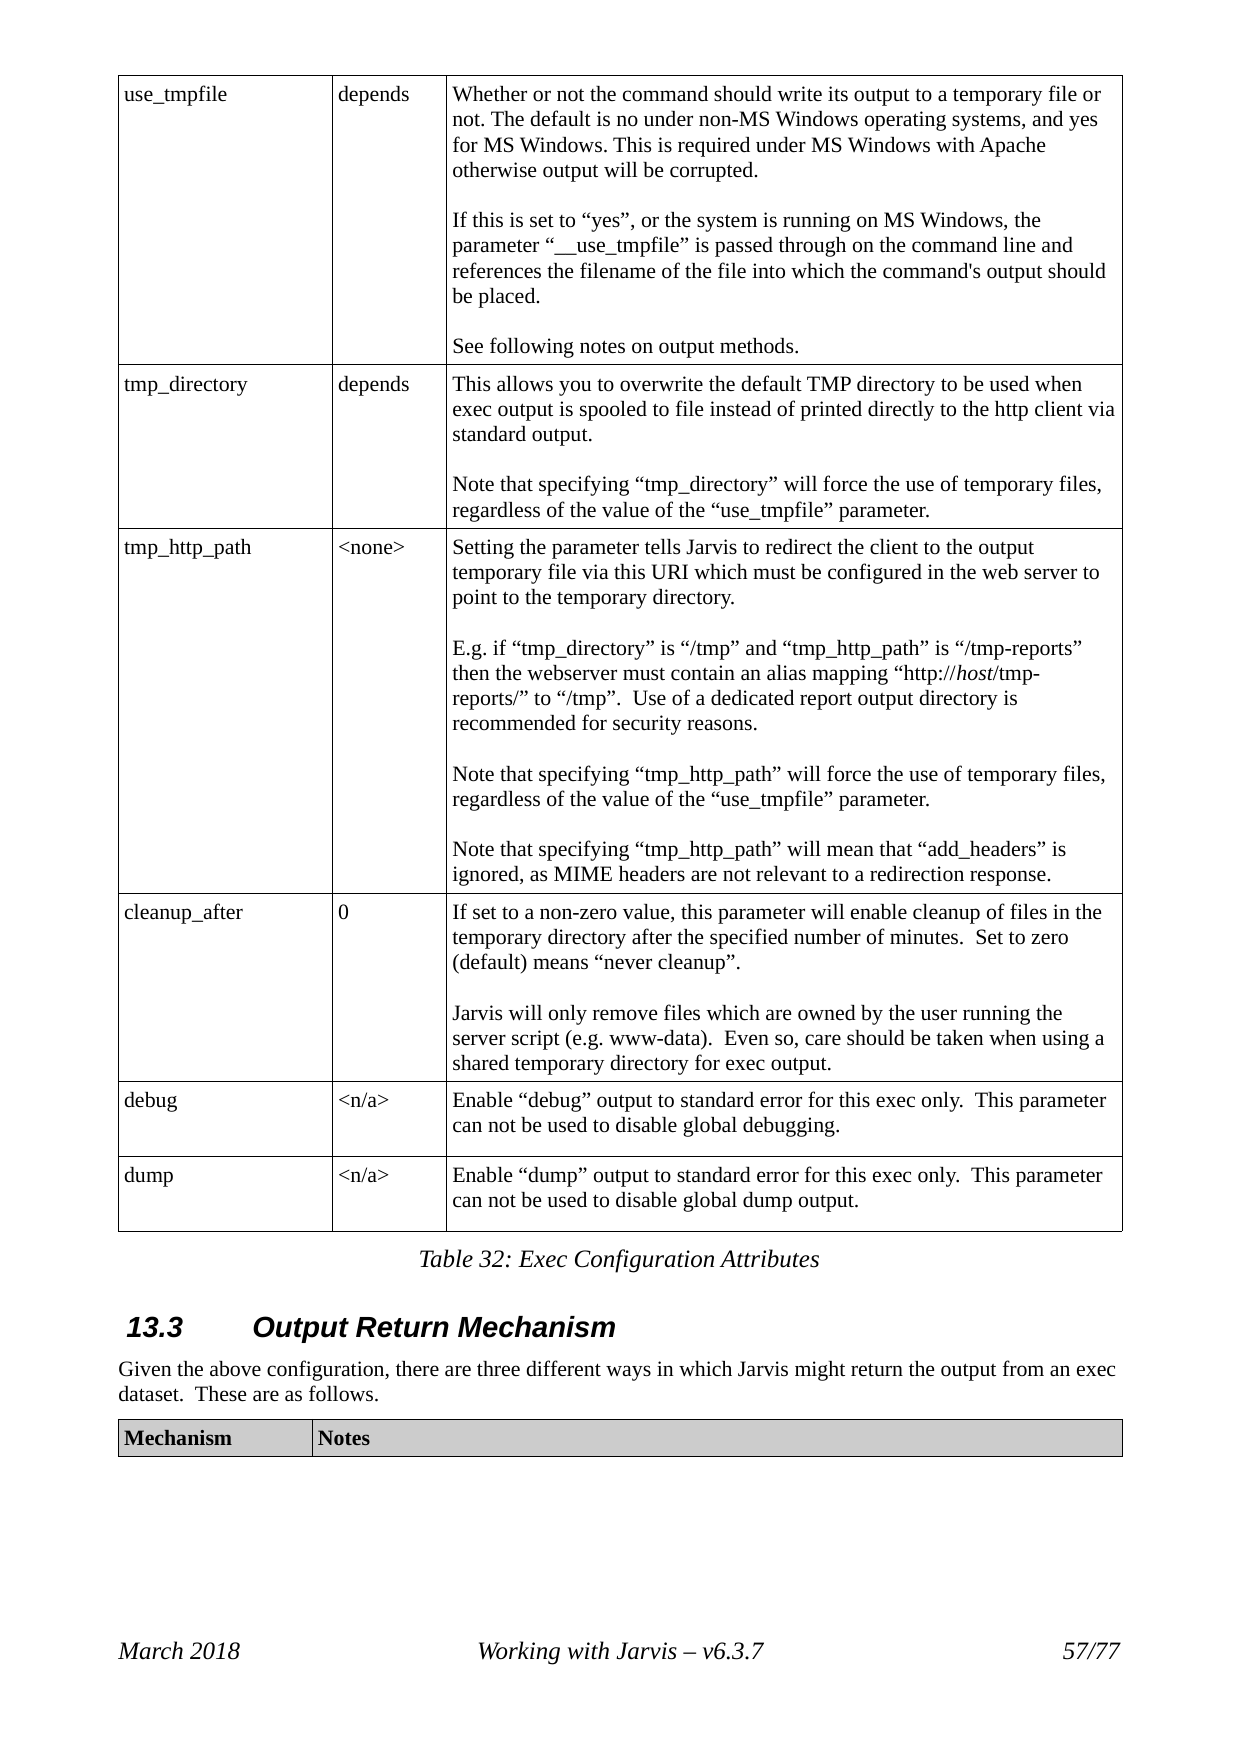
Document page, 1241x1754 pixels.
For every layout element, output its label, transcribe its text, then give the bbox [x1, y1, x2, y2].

table_header Mechanism [119, 1420, 312, 1456]
subtitle Output Return Mechanism [118, 1310, 1122, 1343]
table_cell This allows you to overwrite the default TMP directory to be used when exec output is spooled to file instead of printed directly to the http client via standard output. Note that specifying “tmp_directory” will force the use of temporary files, regardless of the value of the “use_tmpfile” parameter. [447, 365, 1122, 527]
table_cell tmp_directory [119, 365, 332, 527]
table_cell <n/a> [333, 1082, 446, 1156]
table_cell <n/a> [333, 1157, 446, 1231]
table_cell use_tmpfile [119, 76, 332, 364]
table_cell depends [333, 365, 446, 527]
table_cell Enable “dump” output to standard error for this exec only. This parameter can not be used to disable global dump output. [447, 1157, 1122, 1231]
table_cell Whether or not the command should write its output to a temporary file or not. The default is no under non-MS Windows operating systems, and yes for MS Windows. This is required under MS Windows with Apache otherwise output will be corrupted. If this is set to “yes”, or the system is running on MS Windows, the parameter “__use_tmpfile” is passed through on the command line and references the filename of the file into which the command's output should be placed. See following notes on output methods. [447, 76, 1122, 364]
table_cell <none> [333, 529, 446, 892]
table_cell cleanup_after [119, 894, 332, 1081]
table_cell 0 [333, 894, 446, 1081]
text Given the above configuration, there are three different ways in which Jarvis might return the output from an exec dataset. These are as follows. [118, 1356, 1122, 1406]
table_cell Setting the parameter tells Jarvis to redirect the client to the output temporary file via this URI which must be configured in the web server to point to the temporary directory. E.g. if “tmp_directory” is “/tmp” and “tmp_http_path” is “/tmp-reports” then the webserver must contain an alias mapping “http://host/tmp-reports/” to “/tmp”. Use of a dedicated report output directory is recommended for security reasons. Note that specifying “tmp_http_path” will force the use of temporary files, regardless of the value of the “use_tmpfile” parameter. Note that specifying “tmp_http_path” will mean that “add_headers” is ignored, as MIME headers are not relevant to a redirection response. [447, 529, 1122, 892]
table_cell tmp_http_path [119, 529, 332, 892]
table_cell dump [119, 1157, 332, 1231]
table_cell Enable “debug” output to standard error for this exec only. This parameter can not be used to disable global debugging. [447, 1082, 1122, 1156]
table_cell debug [119, 1082, 332, 1156]
table_cell depends [333, 76, 446, 364]
table_header Notes [313, 1420, 1122, 1456]
text Table 32: Exec Configuration Attributes [118, 1244, 1122, 1272]
table_cell If set to a non-zero value, this parameter will enable cleanup of files in the temporary directory after the specified number of minutes. Set to zero (default) means “never cleanup”. Jarvis will only remove files which are owned by the user running the server script (e.g. www-data). Even so, care should be taken when using a shared temporary directory for exec output. [447, 894, 1122, 1081]
